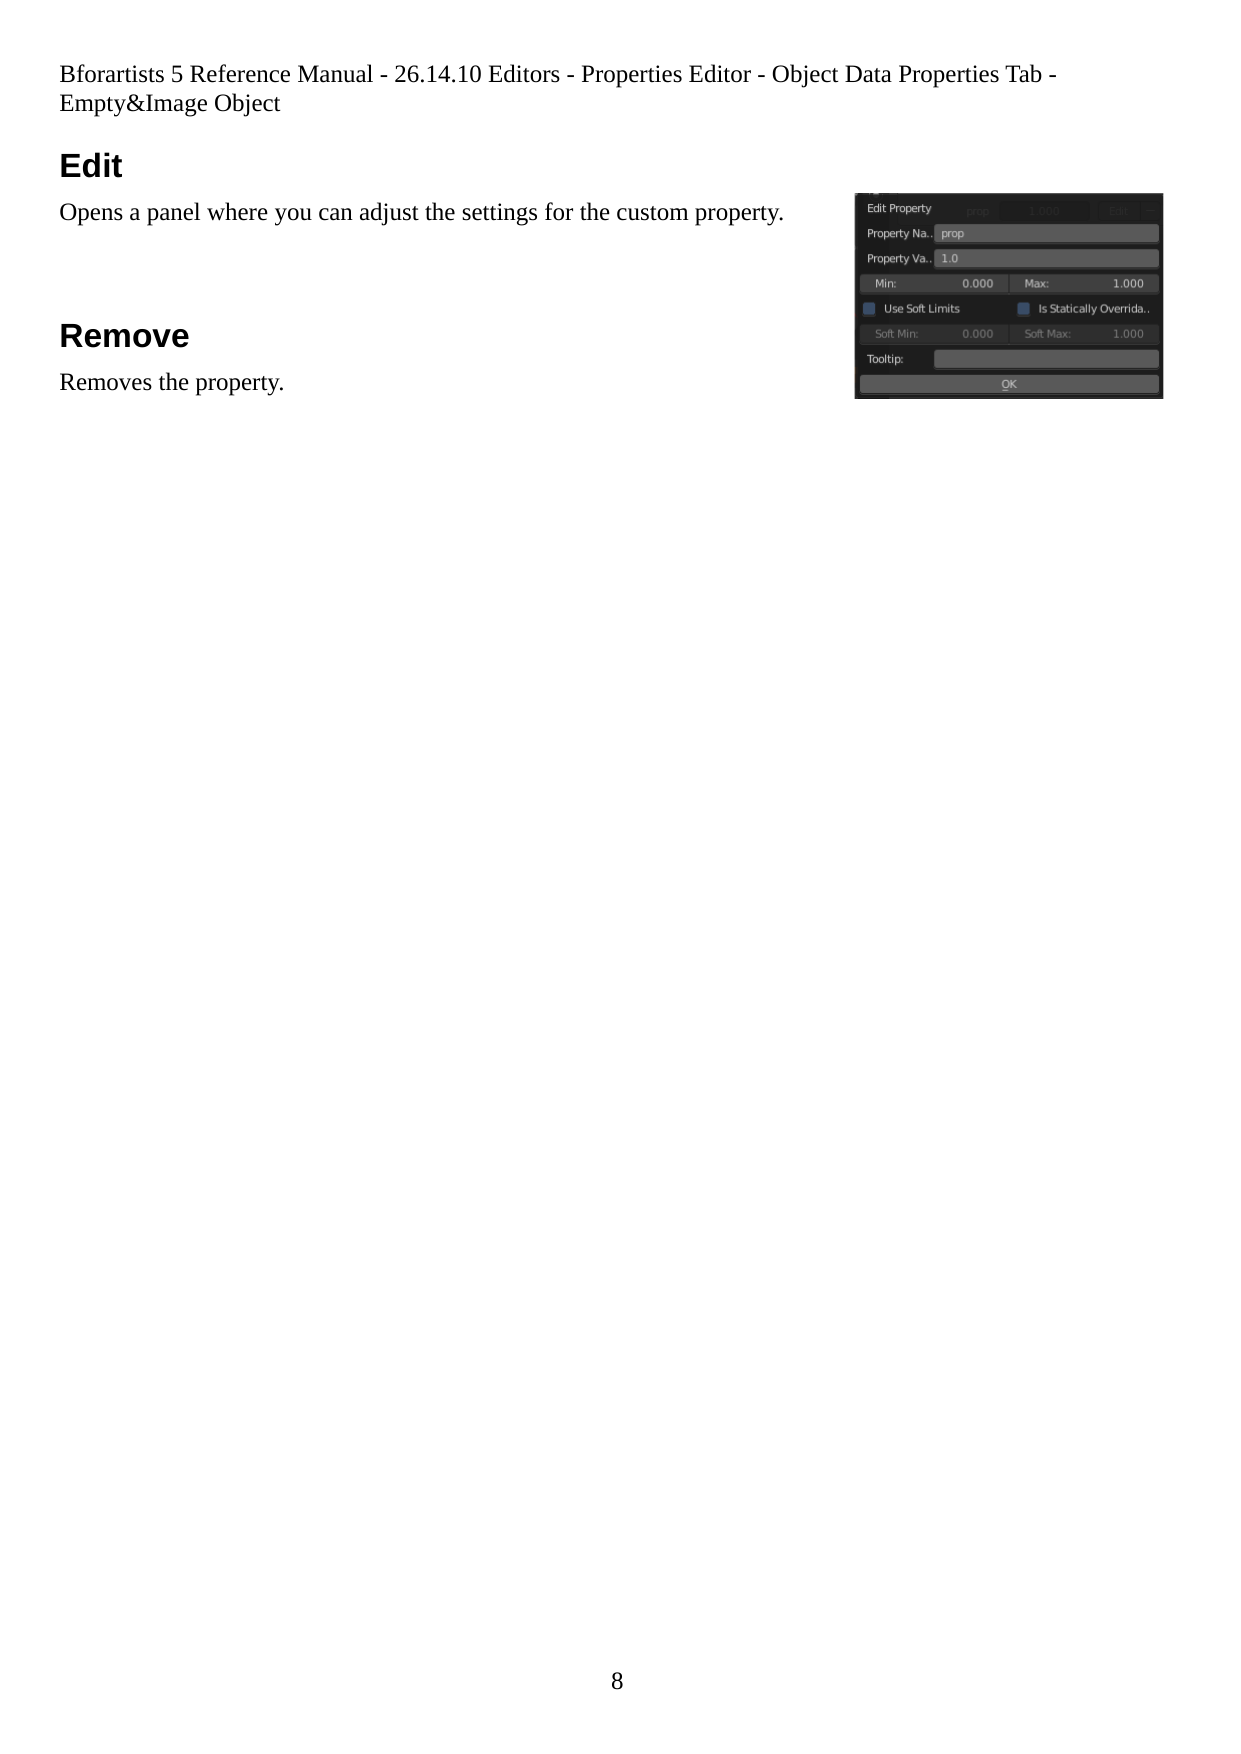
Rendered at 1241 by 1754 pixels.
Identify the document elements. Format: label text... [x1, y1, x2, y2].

text Opens a panel where you can adjust the settings for the custom property. [59, 197, 854, 226]
text Removes the property. [59, 367, 854, 396]
subtitle [1164, 316, 1181, 355]
subtitle Edit [59, 146, 1181, 185]
subtitle Remove [59, 316, 854, 355]
text [1164, 367, 1181, 396]
picture [854, 193, 1164, 399]
